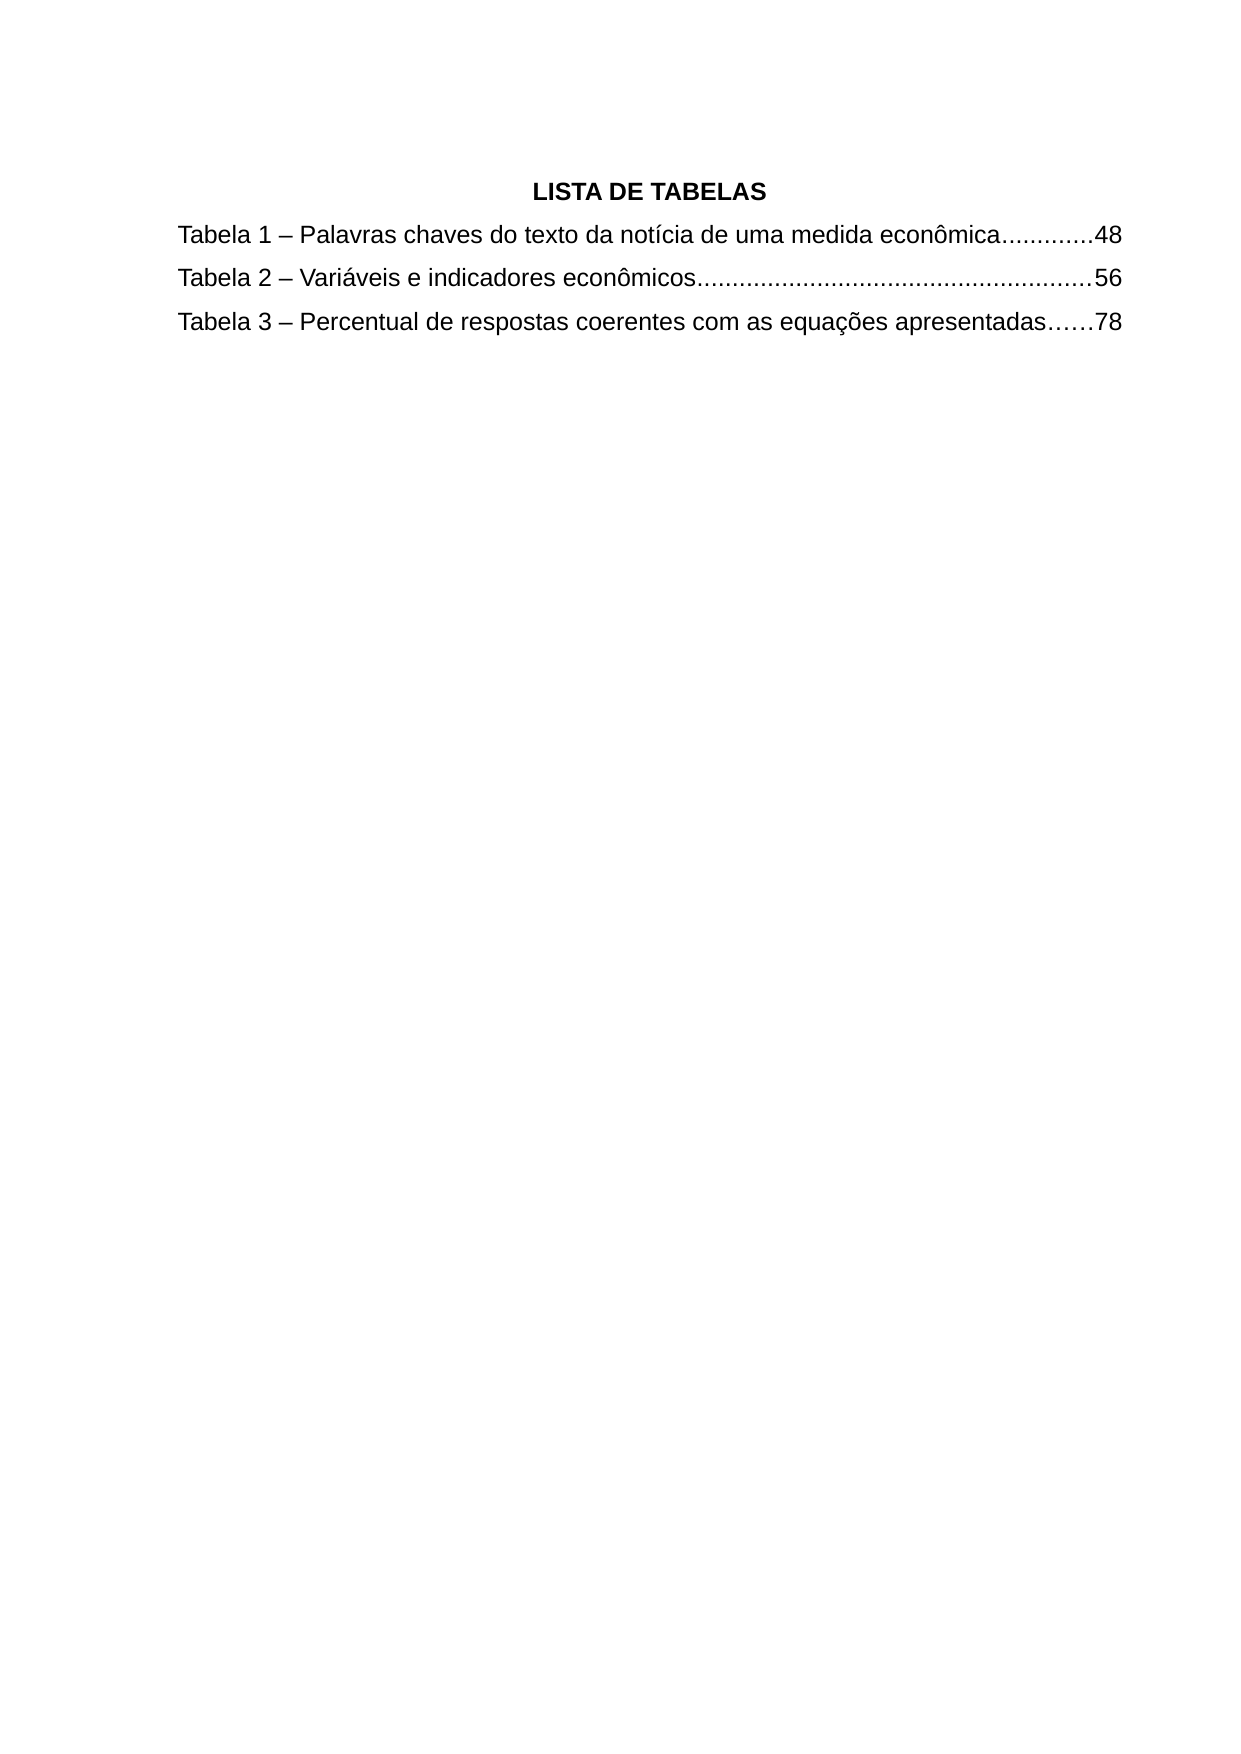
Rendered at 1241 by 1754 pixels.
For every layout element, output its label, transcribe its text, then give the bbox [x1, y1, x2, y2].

text Tabela 1 – Palavras chaves do texto da notícia de uma medida econômica 48 [177, 220, 1122, 249]
text LISTA DE TABELAS [177, 177, 1122, 206]
text Tabela 2 – Variáveis e indicadores econômicos 56 [177, 263, 1122, 292]
text Tabela 3 – Percentual de respostas coerentes com as equações apresentadas 78 [177, 307, 1122, 335]
